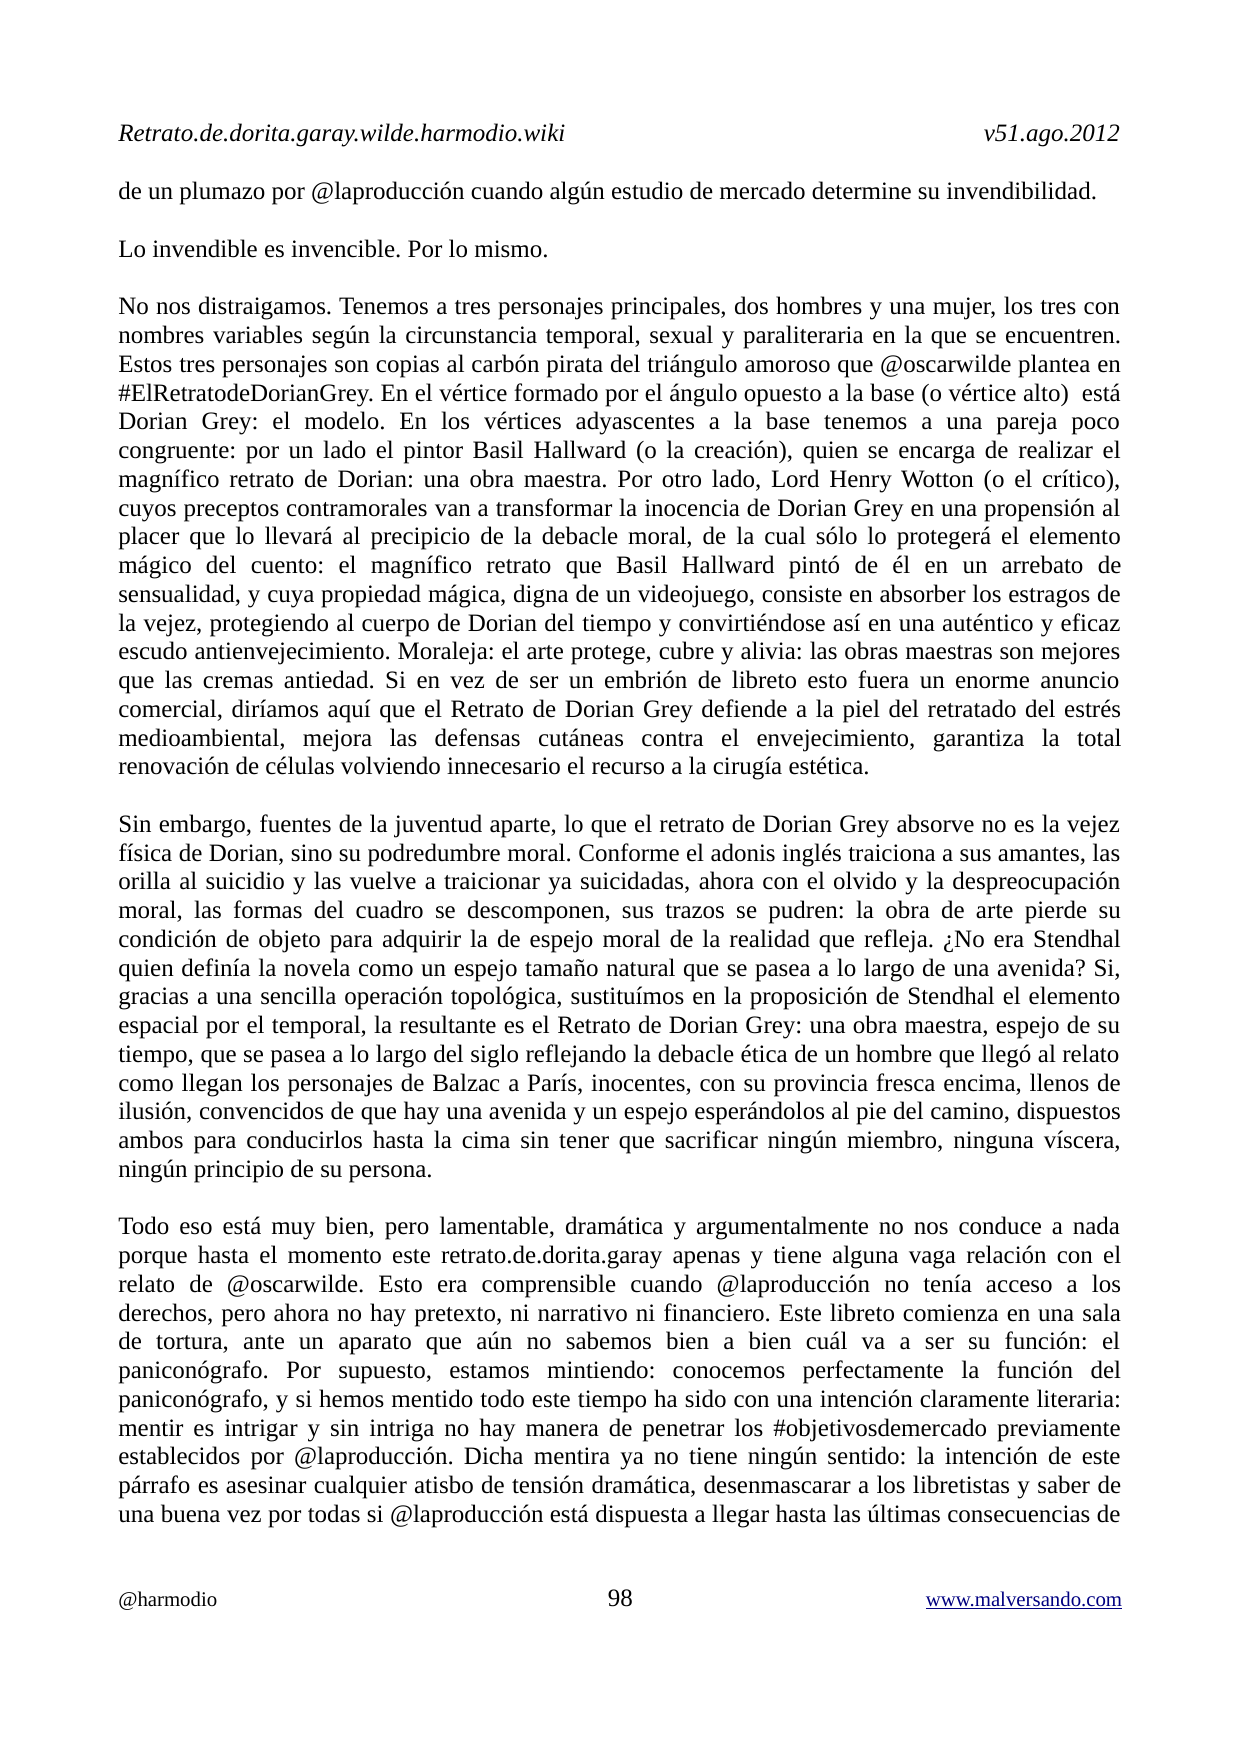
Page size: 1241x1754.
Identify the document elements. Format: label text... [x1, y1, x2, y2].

text Sin embargo, fuentes de la juventud aparte, lo que el retrato de Dorian Grey absorve no es la vejez física de Dorian, sino su podredumbre moral. Conforme el adonis inglés traiciona a sus amantes, las orilla al suicidio y las vuelve a traicionar ya suicidadas, ahora con el olvido y la despreocupación moral, las formas del cuadro se descomponen, sus trazos se pudren: la obra de arte pierde su condición de objeto para adquirir la de espejo moral de la realidad que refleja. ¿No era Stendhal quien definía la novela como un espejo tamaño natural que se pasea a lo largo de una avenida? Si, gracias a una sencilla operación topológica, sustituímos en la proposición de Stendhal el elemento espacial por el temporal, la resultante es el Retrato de Dorian Grey: una obra maestra, espejo de su tiempo, que se pasea a lo largo del siglo reflejando la debacle ética de un hombre que llegó al relato como llegan los personajes de Balzac a París, inocentes, con su provincia fresca encima, llenos de ilusión, convencidos de que hay una avenida y un espejo esperándolos al pie del camino, dispuestos ambos para conducirlos hasta la cima sin tener que sacrificar ningún miembro, ninguna víscera, ningún principio de su persona. [118, 809, 1122, 1183]
text No nos distraigamos. Tenemos a tres personajes principales, dos hombres y una mujer, los tres con nombres variables según la circunstancia temporal, sexual y paraliteraria en la que se encuentren. Estos tres personajes son copias al carbón pirata del triángulo amoroso que @oscarwilde plantea en #ElRetratodeDorianGrey. En el vértice formado por el ángulo opuesto a la base (o vértice alto) está Dorian Grey: el modelo. En los vértices adyascentes a la base tenemos a una pareja poco congruente: por un lado el pintor Basil Hallward (o la creación), quien se encarga de realizar el magnífico retrato de Dorian: una obra maestra. Por otro lado, Lord Henry Wotton (o el crítico), cuyos preceptos contramorales van a transformar la inocencia de Dorian Grey en una propensión al placer que lo llevará al precipicio de la debacle moral, de la cual sólo lo protegerá el elemento mágico del cuento: el magnífico retrato que Basil Hallward pintó de él en un arrebato de sensualidad, y cuya propiedad mágica, digna de un videojuego, consiste en absorber los estragos de la vejez, protegiendo al cuerpo de Dorian del tiempo y convirtiéndose así en una auténtico y eficaz escudo antienvejecimiento. Moraleja: el arte protege, cubre y alivia: las obras maestras son mejores que las cremas antiedad. Si en vez de ser un embrión de libreto esto fuera un enorme anuncio comercial, diríamos aquí que el Retrato de Dorian Grey defiende a la piel del retratado del estrés medioambiental, mejora las defensas cutáneas contra el envejecimiento, garantiza la total renovación de células volviendo innecesario el recurso a la cirugía estética. [118, 291, 1122, 780]
text Todo eso está muy bien, pero lamentable, dramática y argumentalmente no nos conduce a nada porque hasta el momento este retrato.de.dorita.garay apenas y tiene alguna vaga relación con el relato de @oscarwilde. Esto era comprensible cuando @laproducción no tenía acceso a los derechos, pero ahora no hay pretexto, ni narrativo ni financiero. Este libreto comienza en una sala de tortura, ante un aparato que aún no sabemos bien a bien cuál va a ser su función: el paniconógrafo. Por supuesto, estamos mintiendo: conocemos perfectamente la función del paniconógrafo, y si hemos mentido todo este tiempo ha sido con una intención claramente literaria: mentir es intrigar y sin intriga no hay manera de penetrar los #objetivosdemercado previamente establecidos por @laproducción. Dicha mentira ya no tiene ningún sentido: la intención de este párrafo es asesinar cualquier atisbo de tensión dramática, desenmascarar a los libretistas y saber de una buena vez por todas si @laproducción está dispuesta a llegar hasta las últimas consecuencias de [118, 1211, 1122, 1528]
text de un plumazo por @laproducción cuando algún estudio de mercado determine su invendibilidad. [118, 176, 1122, 205]
text Lo invendible es invencible. Por lo mismo. [118, 234, 1122, 263]
